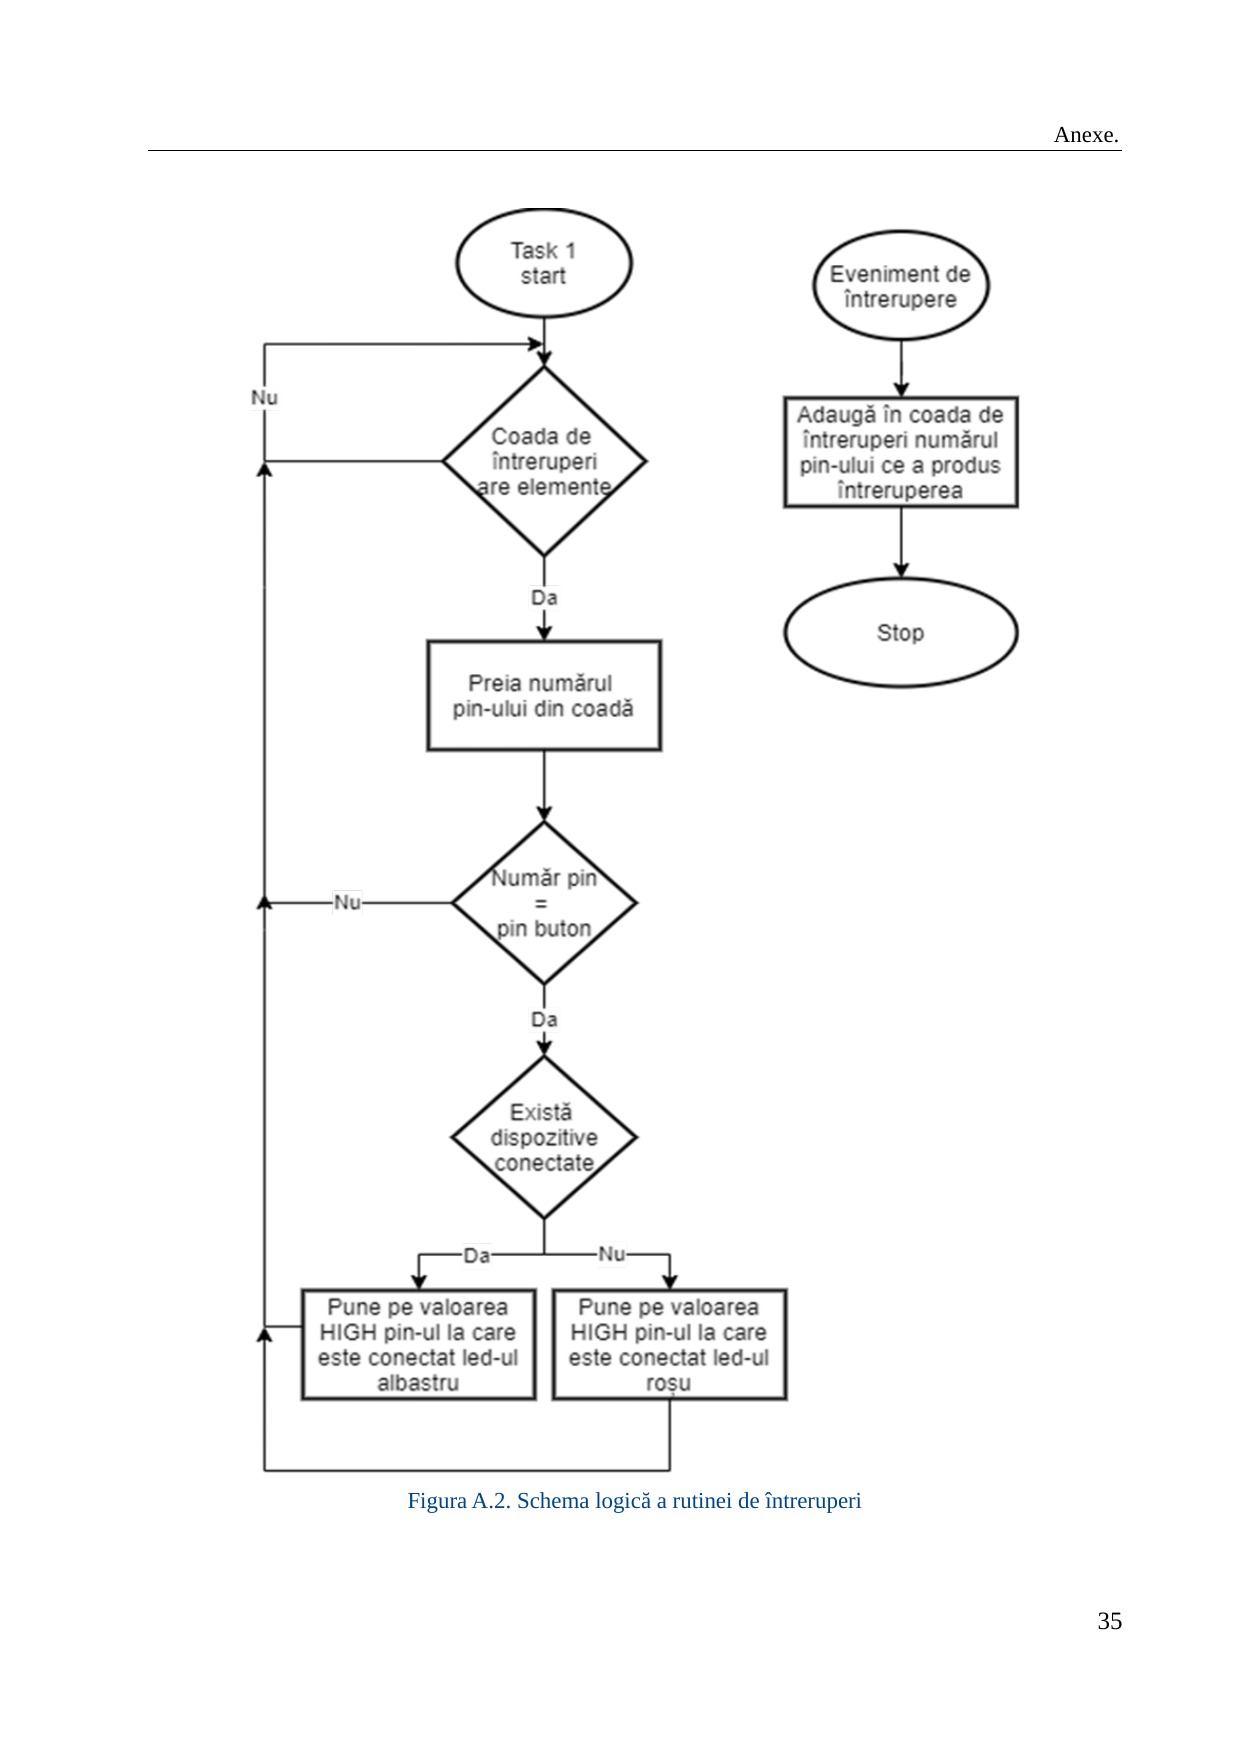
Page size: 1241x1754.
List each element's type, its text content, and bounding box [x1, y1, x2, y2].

picture [250, 208, 1020, 1488]
text Figura A.2. Schema logică a rutinei de întreruperi [250, 1488, 1019, 1514]
